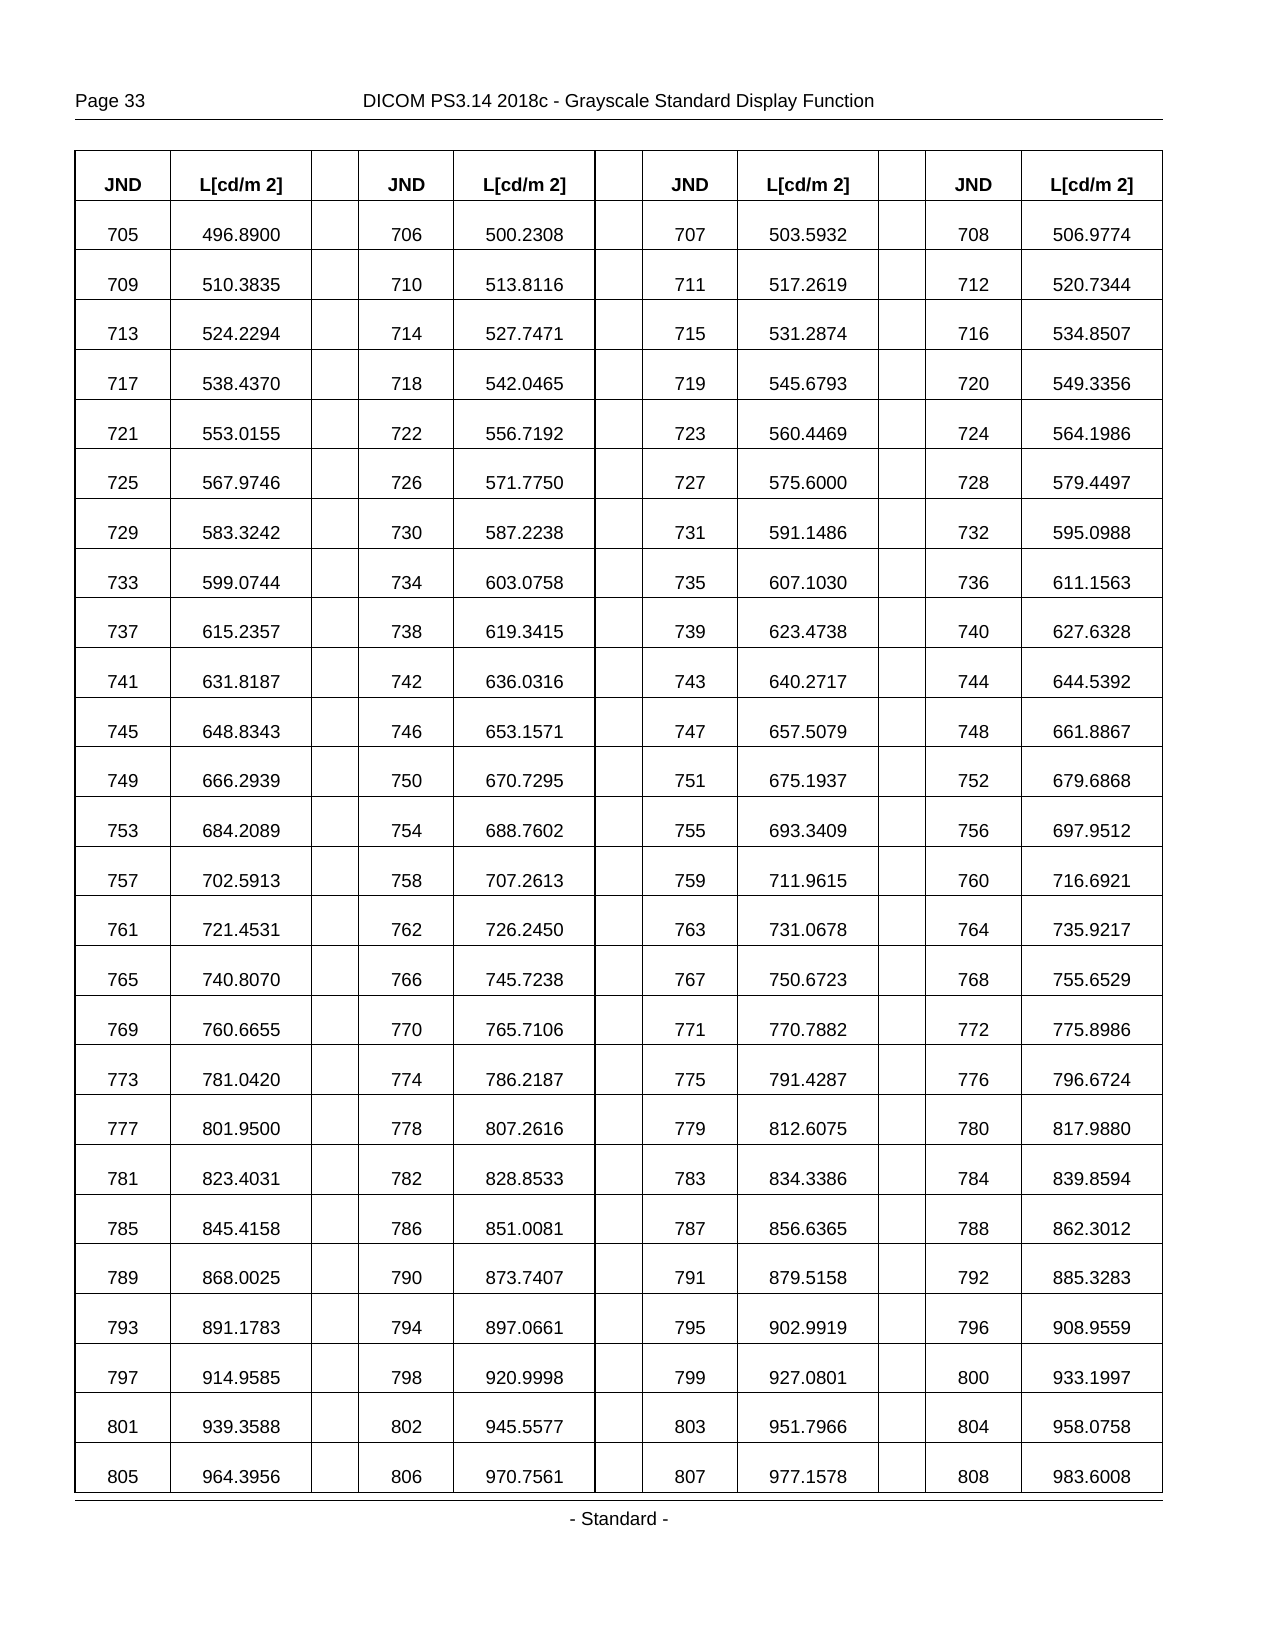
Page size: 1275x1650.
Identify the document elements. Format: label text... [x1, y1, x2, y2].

table_cell 711 [643, 250, 737, 299]
table_cell 983.6008 [1022, 1443, 1162, 1492]
table_cell 958.0758 [1022, 1393, 1162, 1442]
table_cell [596, 1244, 642, 1293]
table_cell 749 [76, 747, 170, 796]
table_cell 781 [76, 1145, 170, 1193]
table_cell 756 [926, 797, 1021, 846]
table_cell 786 [359, 1195, 453, 1243]
table_cell 720 [926, 350, 1021, 398]
table_cell 753 [76, 797, 170, 846]
table_cell [879, 1244, 925, 1293]
table_cell 738 [359, 598, 453, 647]
table_cell 939.3588 [171, 1393, 311, 1442]
table_cell [312, 1195, 358, 1243]
table_cell 770 [359, 996, 453, 1044]
table_cell 945.5577 [454, 1393, 594, 1442]
table_cell [312, 1045, 358, 1094]
table_cell [879, 350, 925, 398]
table_cell [879, 1145, 925, 1193]
table_cell 688.7602 [454, 797, 594, 846]
table_header L[cd/m 2] [454, 151, 594, 200]
table_cell 802 [359, 1393, 453, 1442]
table_cell [596, 598, 642, 647]
table_cell 737 [76, 598, 170, 647]
table_cell 845.4158 [171, 1195, 311, 1243]
table_cell 648.8343 [171, 698, 311, 746]
table_cell 684.2089 [171, 797, 311, 846]
table_cell 750.6723 [738, 946, 878, 995]
table_cell 728 [926, 449, 1021, 498]
table_cell 797 [76, 1344, 170, 1392]
table_cell 644.5392 [1022, 648, 1162, 697]
table_cell 743 [643, 648, 737, 697]
table_cell 607.1030 [738, 549, 878, 597]
table_cell [312, 1393, 358, 1442]
table_cell [596, 847, 642, 895]
table_cell 839.8594 [1022, 1145, 1162, 1193]
table_cell 520.7344 [1022, 250, 1162, 299]
table_cell 772 [926, 996, 1021, 1044]
table_cell 745 [76, 698, 170, 746]
table_cell 746 [359, 698, 453, 746]
table_cell 679.6868 [1022, 747, 1162, 796]
table_cell 807 [643, 1443, 737, 1492]
table_cell [312, 1344, 358, 1392]
table_cell 735.9217 [1022, 896, 1162, 945]
table_cell 879.5158 [738, 1244, 878, 1293]
table_cell 718 [359, 350, 453, 398]
table_cell [596, 549, 642, 597]
table_cell 666.2939 [171, 747, 311, 796]
table_cell 527.7471 [454, 300, 594, 349]
table_cell 812.6075 [738, 1095, 878, 1144]
table_cell [312, 996, 358, 1044]
table_cell [596, 1344, 642, 1392]
table_cell 760.6655 [171, 996, 311, 1044]
table_cell 804 [926, 1393, 1021, 1442]
table_cell [879, 549, 925, 597]
table_cell 640.2717 [738, 648, 878, 697]
table_cell 623.4738 [738, 598, 878, 647]
table_cell 716 [926, 300, 1021, 349]
table_header L[cd/m 2] [738, 151, 878, 200]
table_cell [312, 598, 358, 647]
table_cell 721.4531 [171, 896, 311, 945]
table_cell 762 [359, 896, 453, 945]
table_cell 583.3242 [171, 499, 311, 547]
table_cell 524.2294 [171, 300, 311, 349]
table_cell 531.2874 [738, 300, 878, 349]
table_cell 734 [359, 549, 453, 597]
table_cell 801 [76, 1393, 170, 1442]
table_cell [312, 1443, 358, 1492]
table_cell 716.6921 [1022, 847, 1162, 895]
table_cell 506.9774 [1022, 201, 1162, 249]
table_cell 553.0155 [171, 400, 311, 448]
table_cell 862.3012 [1022, 1195, 1162, 1243]
table_cell 779 [643, 1095, 737, 1144]
table_cell [879, 797, 925, 846]
table_cell [879, 250, 925, 299]
table_cell 736 [926, 549, 1021, 597]
table_cell 758 [359, 847, 453, 895]
table_cell 710 [359, 250, 453, 299]
table_cell [312, 201, 358, 249]
table_cell 798 [359, 1344, 453, 1392]
table_cell 697.9512 [1022, 797, 1162, 846]
table_cell [312, 747, 358, 796]
table_cell 731.0678 [738, 896, 878, 945]
table_cell 740.8070 [171, 946, 311, 995]
table_cell 707 [643, 201, 737, 249]
table_cell 721 [76, 400, 170, 448]
table_cell [596, 250, 642, 299]
table_cell 611.1563 [1022, 549, 1162, 597]
table_cell [312, 1095, 358, 1144]
table_header [312, 151, 358, 200]
table_cell [312, 797, 358, 846]
table_cell 500.2308 [454, 201, 594, 249]
table_cell 708 [926, 201, 1021, 249]
table_cell [879, 499, 925, 547]
table_cell 764 [926, 896, 1021, 945]
table_cell 731 [643, 499, 737, 547]
table_cell 784 [926, 1145, 1021, 1193]
table_header L[cd/m 2] [171, 151, 311, 200]
table_cell [312, 847, 358, 895]
table_cell 595.0988 [1022, 499, 1162, 547]
table_cell 599.0744 [171, 549, 311, 597]
table_cell 790 [359, 1244, 453, 1293]
table_cell 619.3415 [454, 598, 594, 647]
table_cell [879, 1393, 925, 1442]
table_cell 806 [359, 1443, 453, 1492]
table_cell [879, 698, 925, 746]
table_cell 503.5932 [738, 201, 878, 249]
table_cell 908.9559 [1022, 1294, 1162, 1342]
table_cell [879, 1045, 925, 1094]
table_cell 970.7561 [454, 1443, 594, 1492]
table_cell 727 [643, 449, 737, 498]
table_cell 763 [643, 896, 737, 945]
table_cell [879, 449, 925, 498]
table_cell [312, 698, 358, 746]
table_cell 702.5913 [171, 847, 311, 895]
table_cell 782 [359, 1145, 453, 1193]
table_cell [596, 1045, 642, 1094]
table_cell 891.1783 [171, 1294, 311, 1342]
table_cell [312, 1244, 358, 1293]
table_cell 560.4469 [738, 400, 878, 448]
table_header JND [926, 151, 1021, 200]
table_cell 575.6000 [738, 449, 878, 498]
table_cell 707.2613 [454, 847, 594, 895]
table_cell [312, 400, 358, 448]
table_cell 751 [643, 747, 737, 796]
table_cell 733 [76, 549, 170, 597]
table_cell 897.0661 [454, 1294, 594, 1342]
table_cell 787 [643, 1195, 737, 1243]
table_cell 747 [643, 698, 737, 746]
table_cell 777 [76, 1095, 170, 1144]
table_header L[cd/m 2] [1022, 151, 1162, 200]
table_cell [879, 946, 925, 995]
table_cell [596, 1294, 642, 1342]
table_cell [596, 648, 642, 697]
table_cell 556.7192 [454, 400, 594, 448]
table_cell [879, 598, 925, 647]
table_cell 868.0025 [171, 1244, 311, 1293]
table_cell [879, 1344, 925, 1392]
table_cell 740 [926, 598, 1021, 647]
table_cell 742 [359, 648, 453, 697]
table_cell 783 [643, 1145, 737, 1193]
table_cell 964.3956 [171, 1443, 311, 1492]
table_cell [312, 350, 358, 398]
table_cell 719 [643, 350, 737, 398]
table_cell 792 [926, 1244, 1021, 1293]
table_header [596, 151, 642, 200]
table_cell 766 [359, 946, 453, 995]
table_cell 791.4287 [738, 1045, 878, 1094]
table_cell 724 [926, 400, 1021, 448]
table_cell 723 [643, 400, 737, 448]
table_cell 714 [359, 300, 453, 349]
table_cell 754 [359, 797, 453, 846]
table_cell [879, 648, 925, 697]
table_cell [596, 1443, 642, 1492]
table_cell 801.9500 [171, 1095, 311, 1144]
table_cell 796.6724 [1022, 1045, 1162, 1094]
table_cell 873.7407 [454, 1244, 594, 1293]
table_cell 657.5079 [738, 698, 878, 746]
table_cell 732 [926, 499, 1021, 547]
table_cell 770.7882 [738, 996, 878, 1044]
table_cell [879, 300, 925, 349]
table_cell 726.2450 [454, 896, 594, 945]
table_cell 757 [76, 847, 170, 895]
table_cell 538.4370 [171, 350, 311, 398]
table_cell [312, 1294, 358, 1342]
table_cell 706 [359, 201, 453, 249]
table_cell 885.3283 [1022, 1244, 1162, 1293]
table_cell [596, 896, 642, 945]
table_header JND [76, 151, 170, 200]
table_cell [312, 300, 358, 349]
table_cell 789 [76, 1244, 170, 1293]
table_cell 808 [926, 1443, 1021, 1492]
table_cell 513.8116 [454, 250, 594, 299]
table_cell [879, 400, 925, 448]
table_cell [312, 499, 358, 547]
table_cell 705 [76, 201, 170, 249]
table_cell 767 [643, 946, 737, 995]
table_cell 796 [926, 1294, 1021, 1342]
table_cell [596, 300, 642, 349]
table_cell 729 [76, 499, 170, 547]
table_cell 769 [76, 996, 170, 1044]
table_cell [879, 1095, 925, 1144]
table_cell [312, 1145, 358, 1193]
table_cell 744 [926, 648, 1021, 697]
table_cell 693.3409 [738, 797, 878, 846]
table_cell 722 [359, 400, 453, 448]
table_header JND [359, 151, 453, 200]
table_cell [596, 350, 642, 398]
table_cell 834.3386 [738, 1145, 878, 1193]
table_cell [879, 896, 925, 945]
table_cell 752 [926, 747, 1021, 796]
table_cell 851.0081 [454, 1195, 594, 1243]
table_cell 726 [359, 449, 453, 498]
table_cell 803 [643, 1393, 737, 1442]
table_cell [312, 549, 358, 597]
table_cell 545.6793 [738, 350, 878, 398]
table_cell 587.2238 [454, 499, 594, 547]
table_cell 615.2357 [171, 598, 311, 647]
table_cell 755 [643, 797, 737, 846]
table_cell 856.6365 [738, 1195, 878, 1243]
table_cell 748 [926, 698, 1021, 746]
table_cell [312, 250, 358, 299]
table_cell 579.4497 [1022, 449, 1162, 498]
table_cell [596, 499, 642, 547]
table_cell 761 [76, 896, 170, 945]
table_cell 794 [359, 1294, 453, 1342]
table_cell 776 [926, 1045, 1021, 1094]
table_cell 781.0420 [171, 1045, 311, 1094]
table_cell [596, 400, 642, 448]
table_cell 591.1486 [738, 499, 878, 547]
table_cell 730 [359, 499, 453, 547]
table_cell 760 [926, 847, 1021, 895]
table_cell [312, 896, 358, 945]
table_cell [596, 1145, 642, 1193]
table_cell 775 [643, 1045, 737, 1094]
table_cell [596, 201, 642, 249]
table_cell 805 [76, 1443, 170, 1492]
table_header JND [643, 151, 737, 200]
table_cell 496.8900 [171, 201, 311, 249]
table_cell 711.9615 [738, 847, 878, 895]
table_cell 977.1578 [738, 1443, 878, 1492]
table_cell 933.1997 [1022, 1344, 1162, 1392]
table_cell 741 [76, 648, 170, 697]
table_cell 786.2187 [454, 1045, 594, 1094]
table_cell 510.3835 [171, 250, 311, 299]
table_cell 799 [643, 1344, 737, 1392]
table_cell 549.3356 [1022, 350, 1162, 398]
table_cell 653.1571 [454, 698, 594, 746]
table_cell 780 [926, 1095, 1021, 1144]
table_cell 564.1986 [1022, 400, 1162, 448]
table_cell 765 [76, 946, 170, 995]
table_cell [879, 1195, 925, 1243]
table_cell [596, 747, 642, 796]
table_cell 914.9585 [171, 1344, 311, 1392]
table_cell [596, 1095, 642, 1144]
table_cell 774 [359, 1045, 453, 1094]
table_cell 902.9919 [738, 1294, 878, 1342]
table_cell [312, 946, 358, 995]
table_cell [879, 996, 925, 1044]
table_cell [596, 698, 642, 746]
table_cell 603.0758 [454, 549, 594, 597]
table_cell [596, 946, 642, 995]
table_cell 773 [76, 1045, 170, 1094]
table_cell 951.7966 [738, 1393, 878, 1442]
table_cell 795 [643, 1294, 737, 1342]
table_cell 735 [643, 549, 737, 597]
table_header [879, 151, 925, 200]
table_cell 800 [926, 1344, 1021, 1392]
table_cell 725 [76, 449, 170, 498]
table_cell [879, 1443, 925, 1492]
table_cell [312, 449, 358, 498]
table_cell [879, 201, 925, 249]
table_cell 788 [926, 1195, 1021, 1243]
table_cell 712 [926, 250, 1021, 299]
table_cell 636.0316 [454, 648, 594, 697]
table_cell 571.7750 [454, 449, 594, 498]
table_cell 791 [643, 1244, 737, 1293]
table_cell 823.4031 [171, 1145, 311, 1193]
table_cell 627.6328 [1022, 598, 1162, 647]
table_cell 768 [926, 946, 1021, 995]
table_cell 739 [643, 598, 737, 647]
table_cell [879, 847, 925, 895]
table_cell 675.1937 [738, 747, 878, 796]
table_cell 713 [76, 300, 170, 349]
table_cell [596, 1195, 642, 1243]
table_cell [596, 996, 642, 1044]
table_cell 661.8867 [1022, 698, 1162, 746]
table_cell [879, 747, 925, 796]
table_cell 920.9998 [454, 1344, 594, 1392]
table_cell 807.2616 [454, 1095, 594, 1144]
table_cell 670.7295 [454, 747, 594, 796]
table_cell 750 [359, 747, 453, 796]
table_cell 755.6529 [1022, 946, 1162, 995]
table_cell 775.8986 [1022, 996, 1162, 1044]
table_cell 567.9746 [171, 449, 311, 498]
table_cell [596, 449, 642, 498]
table_cell 785 [76, 1195, 170, 1243]
table_cell 631.8187 [171, 648, 311, 697]
table_cell [879, 1294, 925, 1342]
table_cell [596, 1393, 642, 1442]
table_cell 771 [643, 996, 737, 1044]
table_cell 765.7106 [454, 996, 594, 1044]
table_cell 709 [76, 250, 170, 299]
table_cell 778 [359, 1095, 453, 1144]
table_cell 793 [76, 1294, 170, 1342]
table_cell 715 [643, 300, 737, 349]
table_cell 517.2619 [738, 250, 878, 299]
table_cell 534.8507 [1022, 300, 1162, 349]
table_cell 828.8533 [454, 1145, 594, 1193]
table_cell 717 [76, 350, 170, 398]
table_cell 542.0465 [454, 350, 594, 398]
table_cell 759 [643, 847, 737, 895]
table_cell [596, 797, 642, 846]
table_cell [312, 648, 358, 697]
table_cell 745.7238 [454, 946, 594, 995]
table_cell 927.0801 [738, 1344, 878, 1392]
table_cell 817.9880 [1022, 1095, 1162, 1144]
